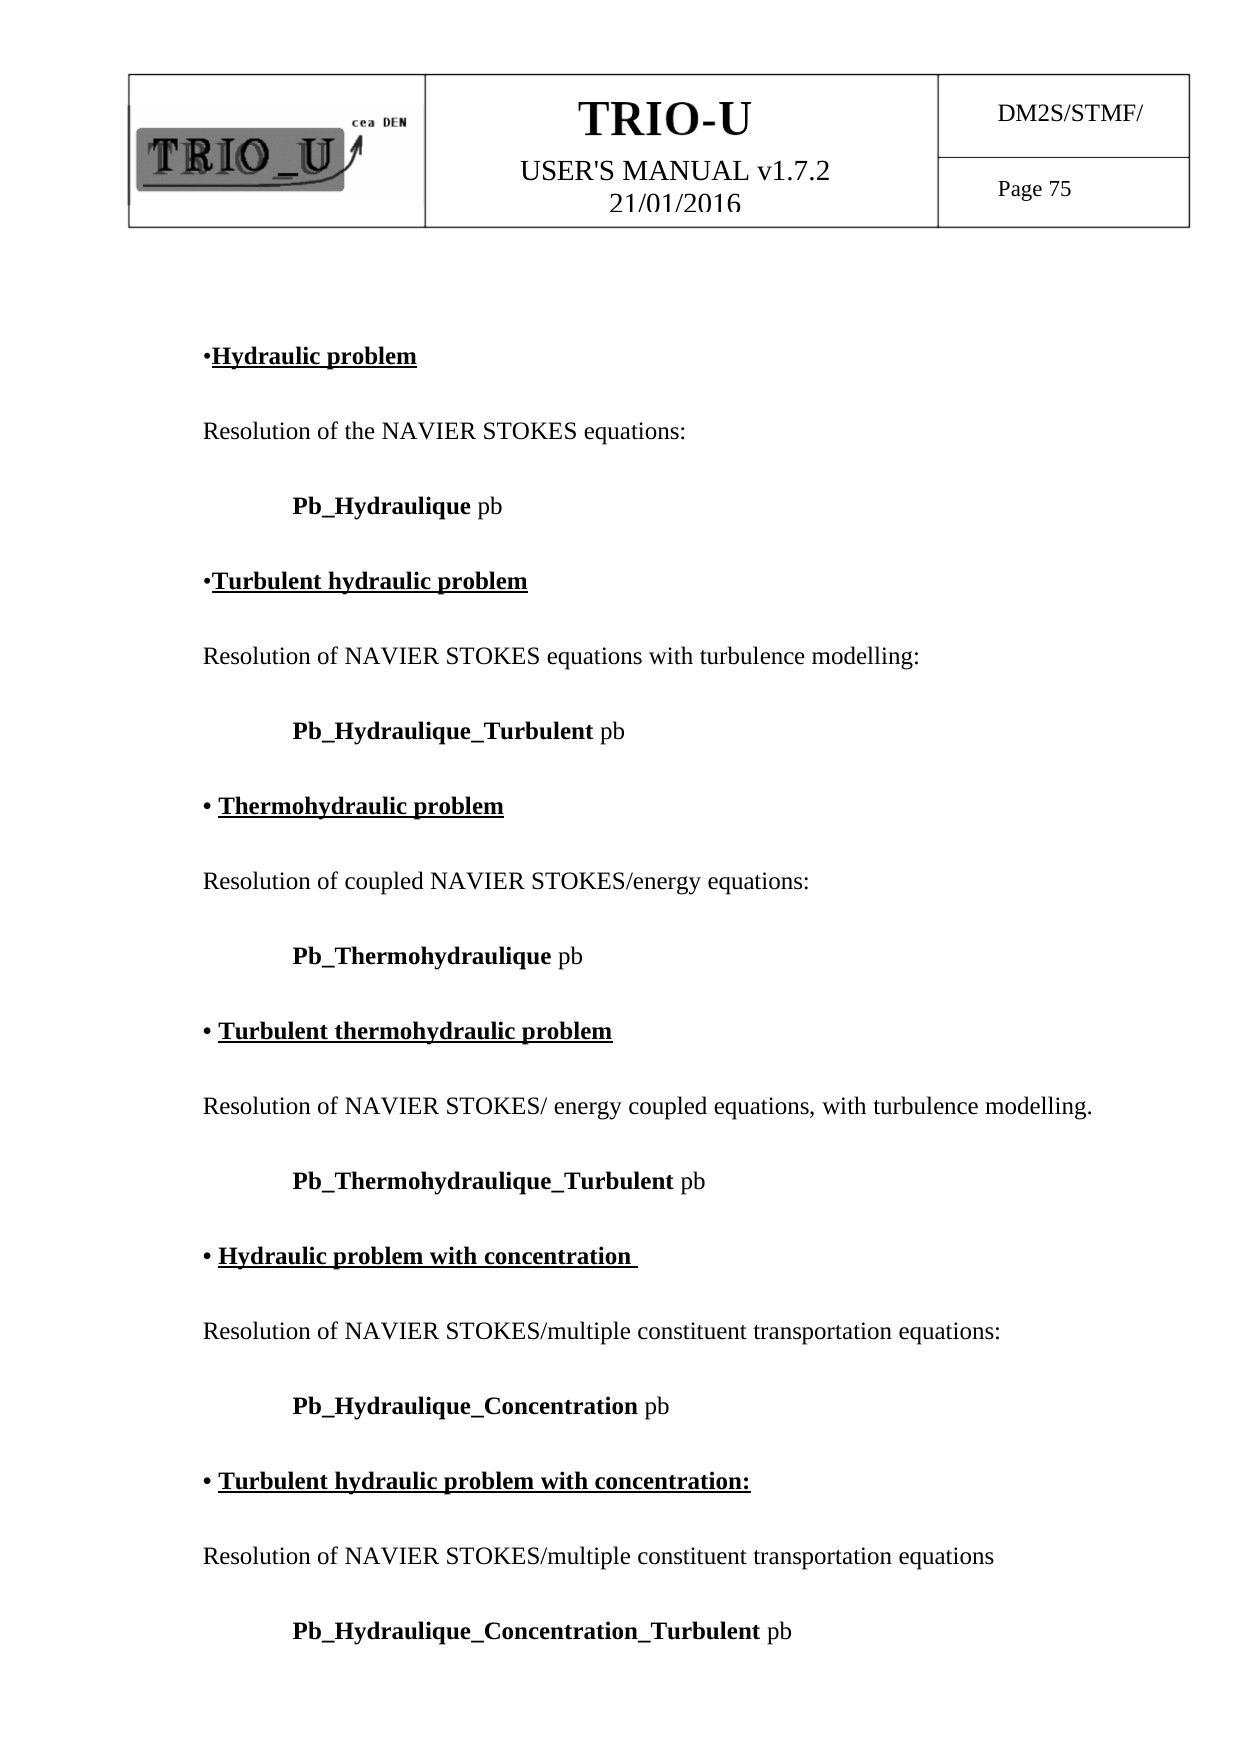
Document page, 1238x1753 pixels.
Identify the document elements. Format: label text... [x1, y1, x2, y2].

text Pb_Hydraulique_Concentration pb [204, 1383, 1165, 1420]
text Resolution of NAVIER STOKES/multiple constituent transportation equations [203, 1533, 1165, 1570]
text Resolution of NAVIER STOKES/ energy coupled equations, with turbulence modelling. [203, 1083, 1165, 1120]
text • Thermohydraulic problem [203, 783, 1165, 820]
text Pb_Hydraulique_Concentration_Turbulent pb [203, 1608, 1165, 1645]
text Pb_Thermohydraulique_Turbulent pb [203, 1158, 1165, 1195]
text Pb_Hydraulique_Turbulent pb [203, 708, 1165, 745]
text Resolution of coupled NAVIER STOKES/energy equations: [203, 858, 1165, 895]
text Resolution of the NAVIER STOKES equations: [203, 408, 1165, 445]
text Resolution of NAVIER STOKES equations with turbulence modelling: [203, 633, 1165, 670]
text •Turbulent hydraulic problem [203, 558, 1165, 595]
text • Turbulent hydraulic problem with concentration: [203, 1458, 1165, 1495]
text •Hydraulic problem [203, 333, 1165, 370]
text • Hydraulic problem with concentration [203, 1233, 1165, 1270]
text Pb_Thermohydraulique pb [203, 933, 1165, 970]
text Resolution of NAVIER STOKES/multiple constituent transportation equations: [203, 1308, 1165, 1345]
text • Turbulent thermohydraulic problem [203, 1008, 1165, 1045]
text Pb_Hydraulique pb [203, 483, 1165, 520]
